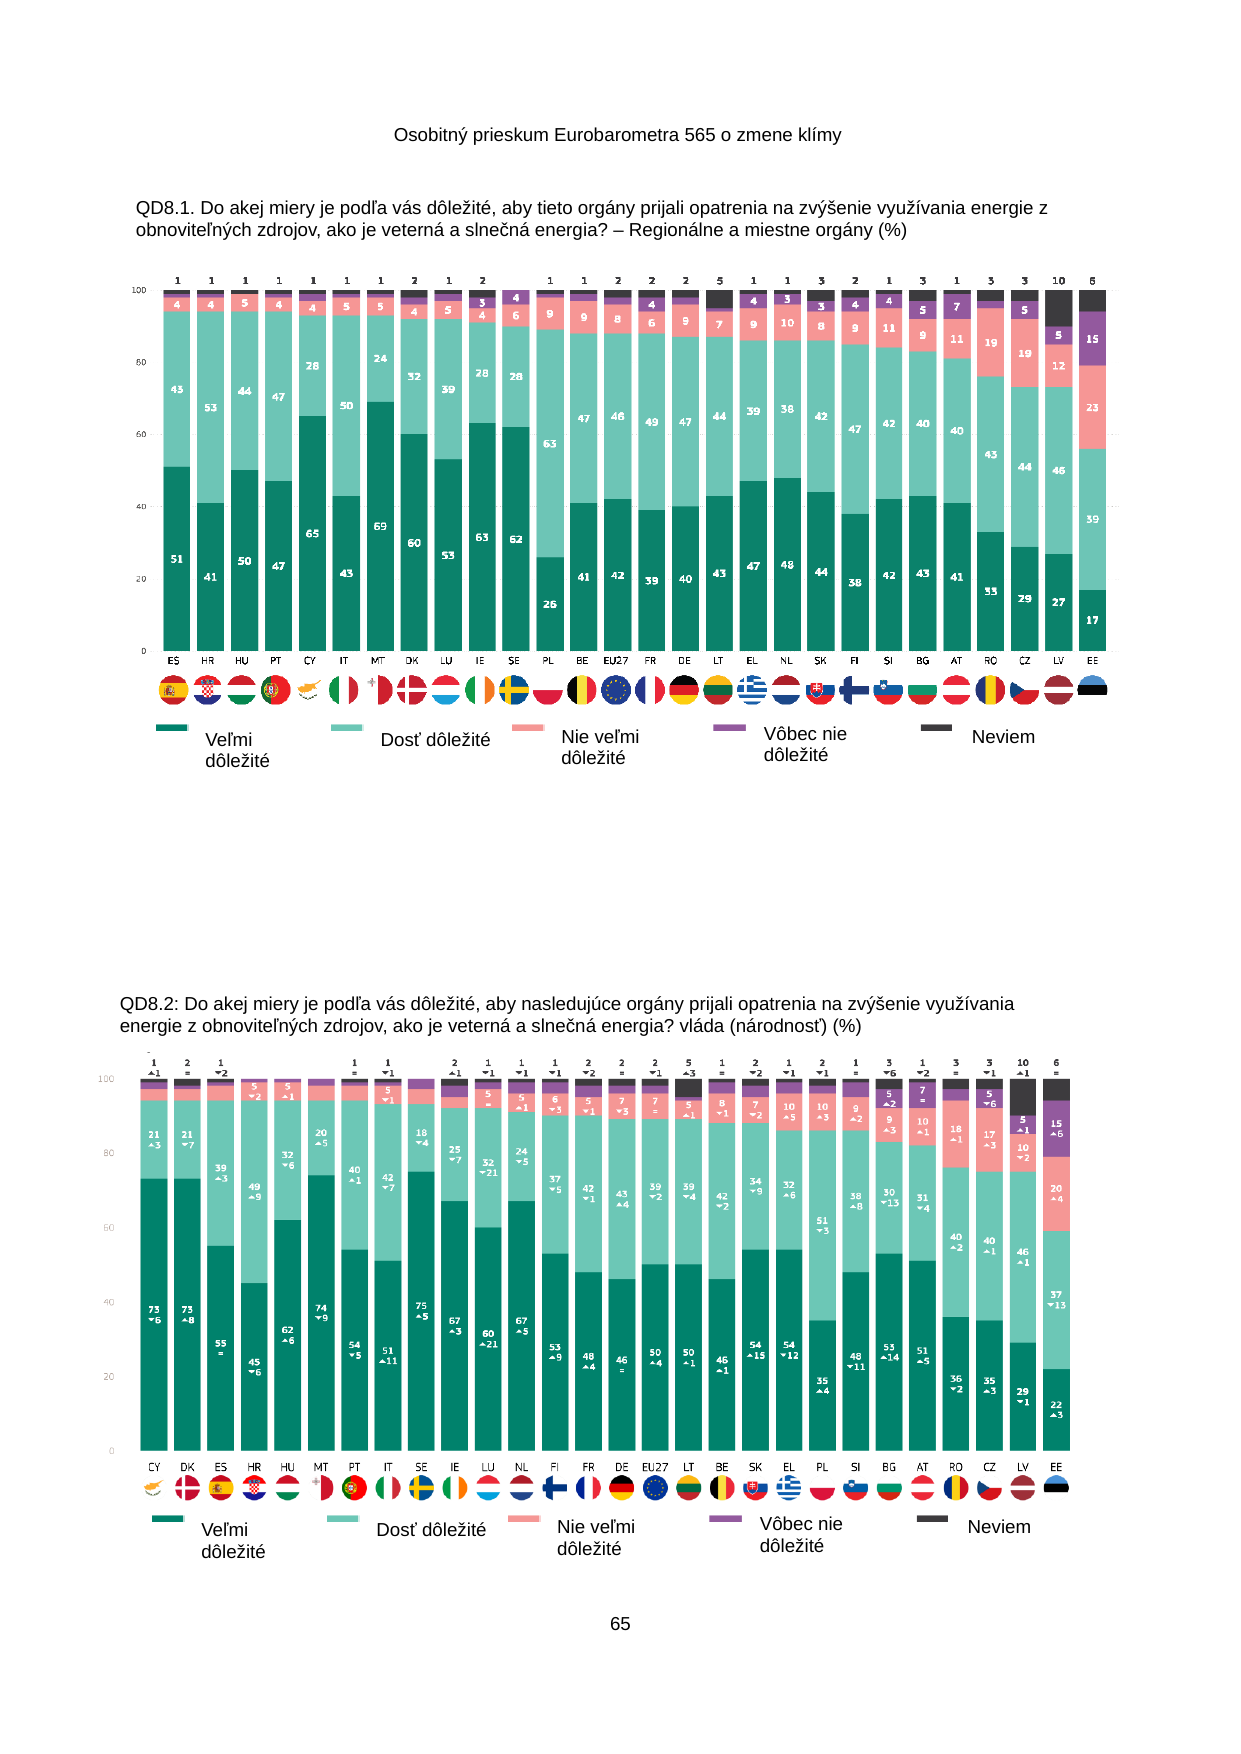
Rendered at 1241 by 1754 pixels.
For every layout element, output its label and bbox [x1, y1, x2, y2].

picture [146, 1513, 954, 1524]
picture [115, 269, 1119, 712]
picture [93, 1052, 1086, 1511]
picture [150, 722, 958, 733]
